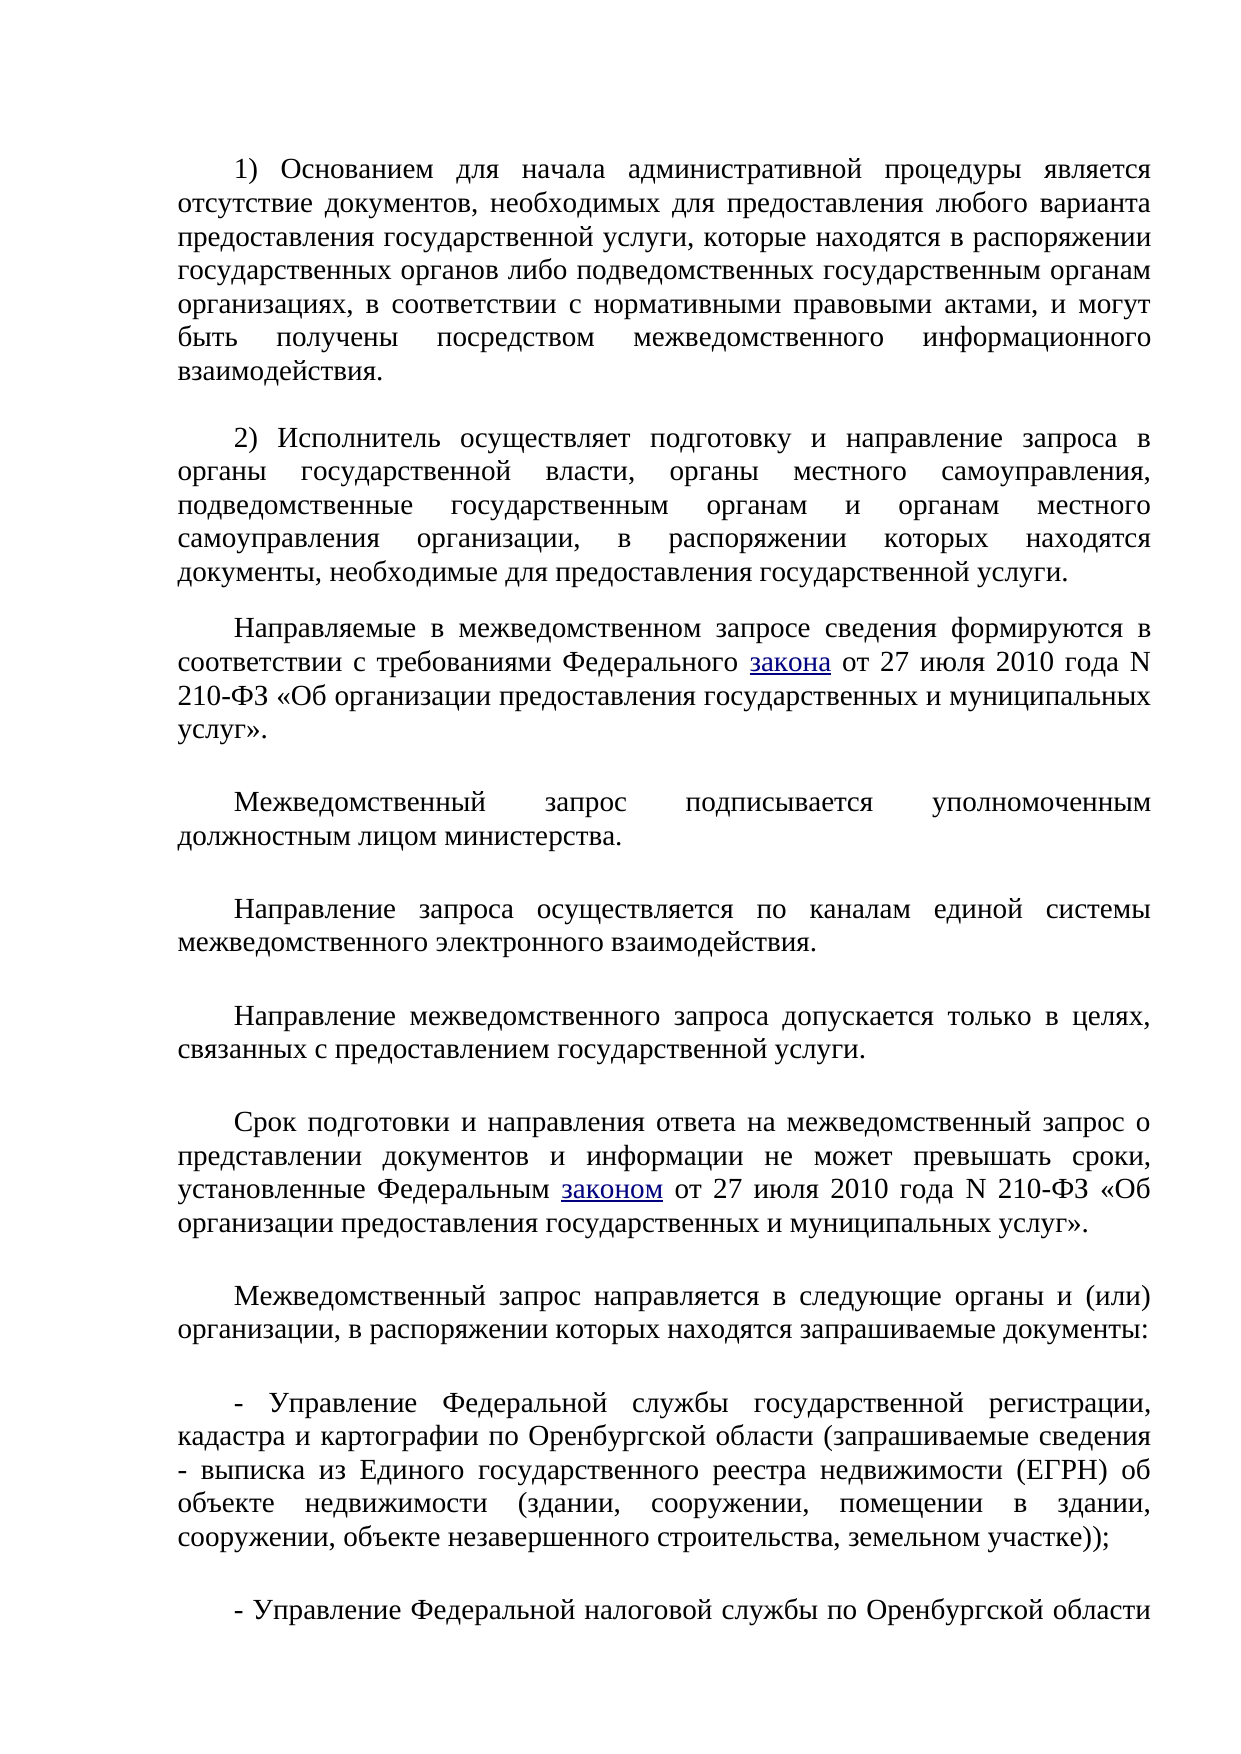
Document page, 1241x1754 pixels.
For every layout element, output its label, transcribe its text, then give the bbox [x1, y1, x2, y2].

text Межведомственный запрос подписывается уполномоченным должностным лицом министерства. [177, 784, 1152, 851]
text 2) Исполнитель осуществляет подготовку и направление запроса в органы государственной власти, органы местного самоуправления, подведомственные государственным органам и органам местного самоуправления организации, в распоряжении которых находятся документы, необходимые для предоставления государственной услуги. [177, 420, 1152, 588]
text Направляемые в межведомственном запросе сведения формируются в соответствии с требованиями Федерального закона от 27 июля 2010 года N 210-ФЗ «Об организации предоставления государственных и муниципальных услуг». [177, 611, 1152, 745]
text - Управление Федеральной налоговой службы по Оренбургской области [177, 1592, 1152, 1626]
text 1) Основанием для начала административной процедуры является отсутствие документов, необходимых для предоставления любого варианта предоставления государственной услуги, которые находятся в распоряжении государственных органов либо подведомственных государственным органам организациях, в соответствии с нормативными правовыми актами, и могут быть получены посредством межведомственного информационного взаимодействия. [177, 152, 1152, 386]
text Направление межведомственного запроса допускается только в целях, связанных с предоставлением государственной услуги. [177, 998, 1152, 1065]
text Срок подготовки и направления ответа на межведомственный запрос о представлении документов и информации не может превышать сроки, установленные Федеральным законом от 27 июля 2010 года N 210-ФЗ «Об организации предоставления государственных и муниципальных услуг». [177, 1104, 1152, 1238]
text Межведомственный запрос направляется в следующие органы и (или) организации, в распоряжении которых находятся запрашиваемые документы: [177, 1278, 1152, 1345]
text Направление запроса осуществляется по каналам единой системы межведомственного электронного взаимодействия. [177, 891, 1152, 958]
text - Управление Федеральной службы государственной регистрации, кадастра и картографии по Оренбургской области (запрашиваемые сведения - выписка из Единого государственного реестра недвижимости (ЕГРН) об объекте недвижимости (здании, сооружении, помещении в здании, сооружении, объекте незавершенного строительства, земельном участке)); [177, 1385, 1152, 1552]
